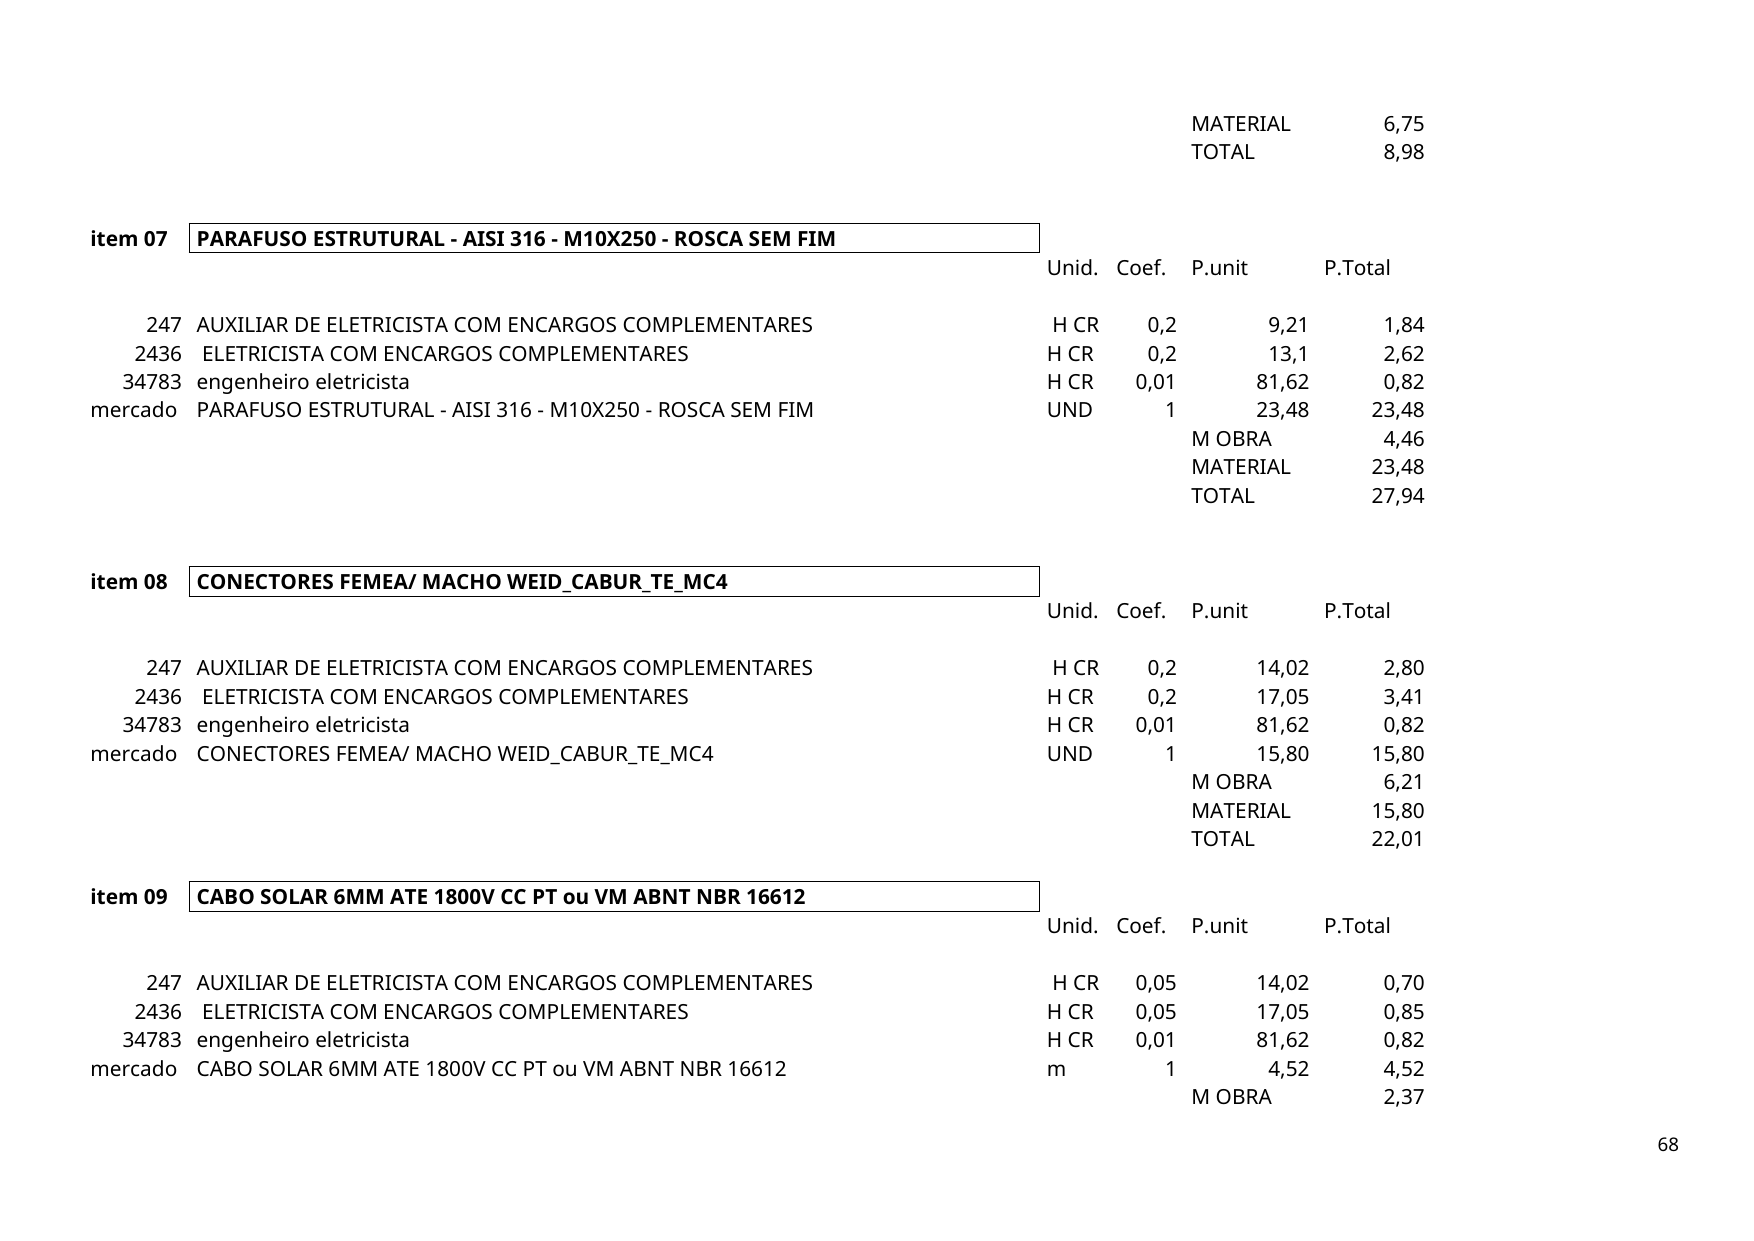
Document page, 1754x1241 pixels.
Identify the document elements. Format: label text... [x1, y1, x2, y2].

table_cell 0,2 [1109, 654, 1184, 682]
table_cell Coef. [1109, 596, 1184, 625]
table_cell [189, 509, 1039, 538]
table_cell mercado [83, 396, 189, 424]
table_cell TOTAL [1184, 824, 1317, 853]
table_cell [1184, 509, 1317, 538]
table_cell 23,48 [1317, 453, 1432, 481]
table_cell [189, 424, 1039, 452]
table_cell CABO SOLAR 6MM ATE 1800V CC PT ou VM ABNT NBR 16612 [190, 882, 1039, 911]
table_cell 2436 [83, 997, 189, 1025]
table_cell [83, 166, 189, 194]
table_cell [189, 453, 1039, 481]
table_cell [83, 538, 189, 566]
table_cell 14,02 [1184, 654, 1317, 682]
table_cell [1039, 166, 1109, 194]
table_cell [189, 625, 1039, 653]
table_cell ELETRICISTA COM ENCARGOS COMPLEMENTARES [189, 682, 1039, 710]
table_cell P.unit [1184, 252, 1317, 282]
table_cell MATERIAL [1184, 453, 1317, 481]
table_cell [1184, 940, 1317, 968]
table_cell [1184, 194, 1317, 223]
table_cell [1184, 625, 1317, 653]
table_cell 0,82 [1317, 710, 1432, 739]
table_cell AUXILIAR DE ELETRICISTA COM ENCARGOS COMPLEMENTARES [189, 654, 1039, 682]
table_cell 15,80 [1184, 739, 1317, 767]
table_cell 23,48 [1184, 396, 1317, 424]
table_cell [83, 138, 189, 166]
table_cell H CR [1039, 997, 1109, 1025]
table_cell [83, 252, 189, 282]
table_cell 9,21 [1184, 310, 1317, 339]
table_cell [1317, 940, 1432, 968]
table_cell H CR [1039, 339, 1109, 367]
table_cell H CR [1039, 682, 1109, 710]
table_cell [83, 109, 189, 137]
table_cell [83, 453, 189, 481]
table_cell [1317, 625, 1432, 653]
table_cell mercado [83, 1054, 189, 1082]
table_cell [1184, 166, 1317, 194]
table_cell [1040, 881, 1109, 911]
table_cell [1109, 424, 1184, 452]
table_cell 15,80 [1317, 796, 1432, 824]
table_cell [83, 481, 189, 509]
table_cell [83, 853, 189, 881]
table_cell 1,84 [1317, 310, 1432, 339]
table_cell [83, 911, 189, 940]
table_cell [83, 767, 189, 796]
table_cell [1039, 509, 1109, 538]
table_cell 2,37 [1317, 1082, 1432, 1111]
table_cell [1317, 282, 1432, 310]
table_cell m [1039, 1054, 1109, 1082]
table_cell [1039, 824, 1109, 853]
table_cell [83, 824, 189, 853]
table_cell 17,05 [1184, 682, 1317, 710]
table_cell 22,01 [1317, 824, 1432, 853]
table_cell [1040, 223, 1109, 252]
table_cell PARAFUSO ESTRUTURAL - AISI 316 - M10X250 - ROSCA SEM FIM [190, 224, 1039, 252]
table_cell 81,62 [1184, 1025, 1317, 1054]
table_cell [189, 481, 1039, 509]
table_cell CONECTORES FEMEA/ MACHO WEID_CABUR_TE_MC4 [190, 567, 1039, 596]
table_cell 13,1 [1184, 339, 1317, 367]
table_cell 0,82 [1317, 1025, 1432, 1054]
table_cell [189, 253, 1039, 282]
table_cell [1039, 194, 1109, 223]
table_cell 247 [83, 310, 189, 339]
table_cell [83, 1082, 189, 1111]
table_cell 0,01 [1109, 367, 1184, 396]
table_cell PARAFUSO ESTRUTURAL - AISI 316 - M10X250 - ROSCA SEM FIM [189, 396, 1039, 424]
table_cell 0,82 [1317, 367, 1432, 396]
table_cell [1039, 940, 1109, 968]
table_cell 0,01 [1109, 1025, 1184, 1054]
table_cell [1109, 824, 1184, 853]
table_cell 34783 [83, 1025, 189, 1054]
table_cell 4,52 [1317, 1054, 1432, 1082]
table_cell AUXILIAR DE ELETRICISTA COM ENCARGOS COMPLEMENTARES [189, 969, 1039, 997]
table_cell 4,52 [1184, 1054, 1317, 1082]
table_cell M OBRA [1184, 767, 1317, 796]
table_cell [1109, 767, 1184, 796]
table_cell P.Total [1317, 252, 1432, 282]
table_cell 0,01 [1109, 710, 1184, 739]
table_cell [1039, 1082, 1109, 1111]
table_cell 17,05 [1184, 997, 1317, 1025]
table_cell M OBRA [1184, 424, 1317, 452]
table_cell P.Total [1317, 596, 1432, 625]
table_cell 81,62 [1184, 367, 1317, 396]
table_cell item 08 [83, 566, 189, 596]
table_cell [189, 166, 1039, 194]
table_cell [1109, 566, 1184, 596]
table_cell MATERIAL [1184, 796, 1317, 824]
table_cell Unid. [1039, 252, 1109, 282]
table_cell [1109, 109, 1184, 137]
table_cell 2,62 [1317, 339, 1432, 367]
table_cell [1109, 881, 1184, 911]
table_cell 14,02 [1184, 969, 1317, 997]
table_cell H CR [1039, 654, 1109, 682]
table_cell 3,41 [1317, 682, 1432, 710]
table_cell 34783 [83, 367, 189, 396]
table_cell [1109, 1082, 1184, 1111]
table_cell [1317, 223, 1432, 252]
table_cell engenheiro eletricista [189, 367, 1039, 396]
table_cell Unid. [1039, 911, 1109, 940]
table_cell [1184, 223, 1317, 252]
table_cell [189, 940, 1039, 968]
table_cell [1109, 796, 1184, 824]
table_cell ELETRICISTA COM ENCARGOS COMPLEMENTARES [189, 997, 1039, 1025]
table_cell engenheiro eletricista [189, 710, 1039, 739]
table_cell [1109, 481, 1184, 509]
table_cell [189, 853, 1039, 881]
table_cell 1 [1109, 1054, 1184, 1082]
table_cell [1317, 881, 1432, 911]
table_cell 8,98 [1317, 138, 1432, 166]
table_cell [1109, 509, 1184, 538]
table_cell 0,70 [1317, 969, 1432, 997]
table_cell [1039, 767, 1109, 796]
table_cell [83, 796, 189, 824]
table_cell H CR [1039, 1025, 1109, 1054]
table_cell MATERIAL [1184, 109, 1317, 137]
table_cell Unid. [1039, 596, 1109, 625]
table_cell [1109, 625, 1184, 653]
table_cell item 09 [83, 881, 189, 911]
table_cell [1039, 424, 1109, 452]
table_cell [189, 109, 1039, 137]
table_cell [1184, 853, 1317, 881]
table_cell M OBRA [1184, 1082, 1317, 1111]
table_cell [1317, 166, 1432, 194]
table_cell AUXILIAR DE ELETRICISTA COM ENCARGOS COMPLEMENTARES [189, 310, 1039, 339]
table_cell [1184, 282, 1317, 310]
table_cell P.unit [1184, 911, 1317, 940]
table_cell [1039, 853, 1109, 881]
table_cell [189, 138, 1039, 166]
table_cell 247 [83, 969, 189, 997]
table_cell [189, 282, 1039, 310]
table_cell [1184, 566, 1317, 596]
table_cell [1184, 881, 1317, 911]
table_cell 0,05 [1109, 969, 1184, 997]
table_cell item 07 [83, 223, 189, 252]
table_cell 1 [1109, 396, 1184, 424]
table_cell [189, 824, 1039, 853]
table_cell 2436 [83, 682, 189, 710]
table_cell H CR [1039, 367, 1109, 396]
table_cell [1039, 282, 1109, 310]
table_cell UND [1039, 396, 1109, 424]
table_cell P.unit [1184, 596, 1317, 625]
table_cell [189, 767, 1039, 796]
table_cell 81,62 [1184, 710, 1317, 739]
table_cell [1317, 538, 1432, 566]
table_cell [1109, 194, 1184, 223]
table_cell TOTAL [1184, 481, 1317, 509]
table_cell Coef. [1109, 911, 1184, 940]
table_cell 6,21 [1317, 767, 1432, 796]
table_cell [1039, 109, 1109, 137]
table_cell [189, 597, 1039, 625]
table_cell 0,05 [1109, 997, 1184, 1025]
table_cell 2,80 [1317, 654, 1432, 682]
table_cell 15,80 [1317, 739, 1432, 767]
table_cell 0,2 [1109, 339, 1184, 367]
table_cell 34783 [83, 710, 189, 739]
table_cell [1109, 138, 1184, 166]
table_cell [1109, 453, 1184, 481]
table_cell CONECTORES FEMEA/ MACHO WEID_CABUR_TE_MC4 [189, 739, 1039, 767]
table_cell 4,46 [1317, 424, 1432, 452]
table_cell 0,85 [1317, 997, 1432, 1025]
table_cell [83, 194, 189, 223]
table_cell [1039, 625, 1109, 653]
table_cell UND [1039, 739, 1109, 767]
table_cell [1109, 940, 1184, 968]
table_cell [189, 912, 1039, 940]
table_cell [1109, 166, 1184, 194]
table_cell [1317, 853, 1432, 881]
table_cell P.Total [1317, 911, 1432, 940]
table_cell [189, 194, 1039, 223]
table_cell 6,75 [1317, 109, 1432, 137]
table_cell engenheiro eletricista [189, 1025, 1039, 1054]
table_cell [1039, 138, 1109, 166]
table_cell 247 [83, 654, 189, 682]
table_cell [83, 509, 189, 538]
table_cell [83, 282, 189, 310]
table_cell TOTAL [1184, 138, 1317, 166]
table_cell 0,2 [1109, 682, 1184, 710]
table_cell [1039, 796, 1109, 824]
table_cell H CR [1039, 969, 1109, 997]
table_cell [1109, 282, 1184, 310]
table_cell [1039, 538, 1109, 566]
table_cell 23,48 [1317, 396, 1432, 424]
table_cell 1 [1109, 739, 1184, 767]
table_cell H CR [1039, 710, 1109, 739]
table_cell H CR [1039, 310, 1109, 339]
table_cell [1039, 481, 1109, 509]
table_cell [1317, 194, 1432, 223]
table_cell Coef. [1109, 252, 1184, 282]
table_cell [83, 940, 189, 968]
table_cell [1040, 566, 1109, 596]
table_cell CABO SOLAR 6MM ATE 1800V CC PT ou VM ABNT NBR 16612 [189, 1054, 1039, 1082]
table_cell ELETRICISTA COM ENCARGOS COMPLEMENTARES [189, 339, 1039, 367]
table_cell [1039, 453, 1109, 481]
table_cell [83, 596, 189, 625]
table_cell 2436 [83, 339, 189, 367]
table_cell mercado [83, 739, 189, 767]
table_cell [1109, 853, 1184, 881]
table_cell 0,2 [1109, 310, 1184, 339]
table_cell [83, 424, 189, 452]
table_cell [1317, 566, 1432, 596]
table_cell [189, 796, 1039, 824]
table_cell 27,94 [1317, 481, 1432, 509]
table_cell [189, 538, 1039, 566]
table_cell [1184, 538, 1317, 566]
table_cell [1317, 509, 1432, 538]
table_cell [1109, 538, 1184, 566]
table_cell [83, 625, 189, 653]
table_cell [189, 1082, 1039, 1111]
table_cell [1109, 223, 1184, 252]
